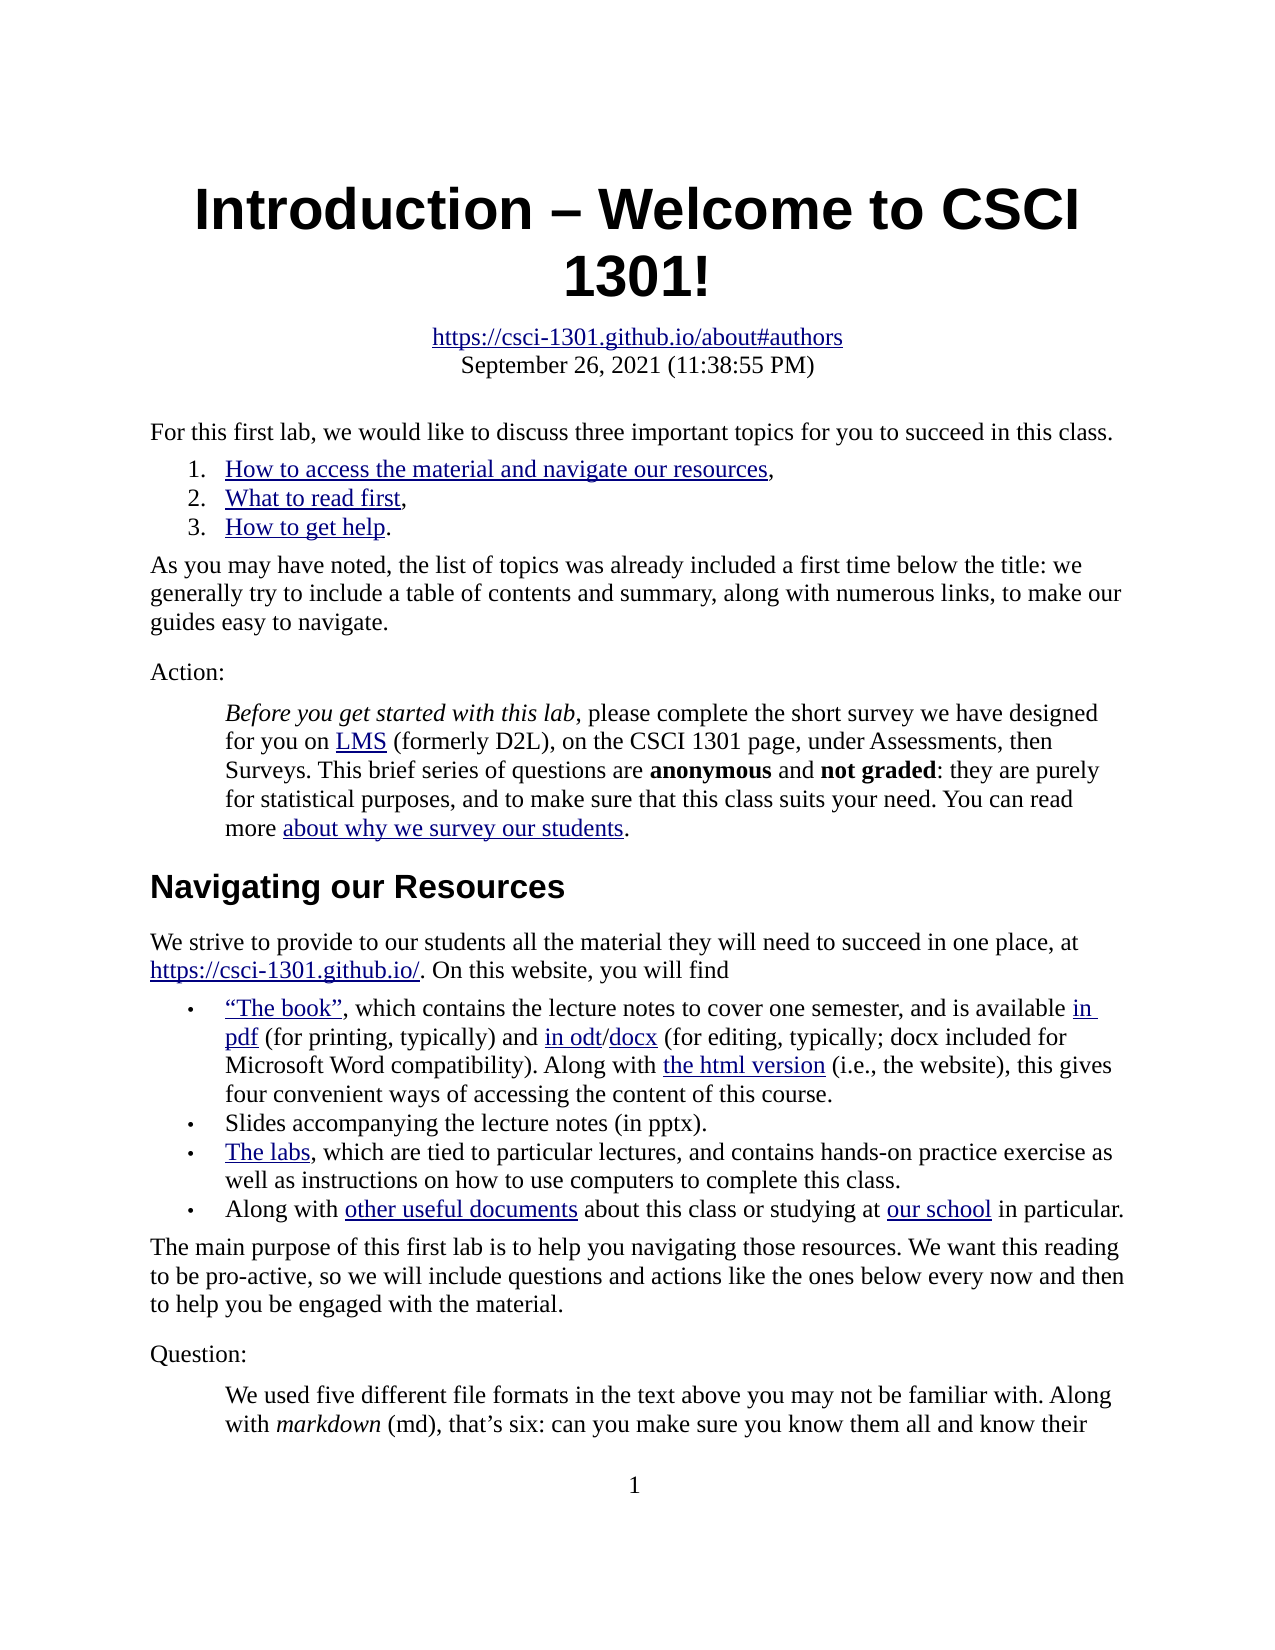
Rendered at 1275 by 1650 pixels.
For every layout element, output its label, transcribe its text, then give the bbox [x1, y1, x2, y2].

list How to access the material and navigate our resources, [187, 454, 1125, 483]
text We used five different file formats in the text above you may not be familiar with. Along with markdown (md), that’s six: can you make sure you know them all and know their [225, 1380, 1125, 1437]
subtitle Navigating our Resources [150, 866, 1125, 905]
text https://csci-1301.github.io/about#authors [150, 322, 1125, 350]
list How to get help. [187, 512, 1125, 541]
text Action: [150, 657, 1125, 686]
list Slides accompanying the lecture notes (in pptx). [187, 1108, 1125, 1137]
text Question: [150, 1339, 1125, 1368]
list “The book”, which contains the lecture notes to cover one semester, and is available in pdf (for printing, typically) and in odt/docx (for editing, typically; docx included for Microsoft Word compatibility). Along with the html version (i.e., the website), this gives four convenient ways of accessing the content of this course. [187, 993, 1125, 1108]
text September 26, 2021 (11:38:55 PM) [150, 350, 1125, 379]
text Before you get started with this lab, please complete the short survey we have designed for you on LMS (formerly D2L), on the CSCI 1301 page, under Assessments, then Surveys. This brief series of questions are anonymous and not graded: they are purely for statistical purposes, and to make sure that this class suits your need. You can read more about why we survey our students. [225, 698, 1125, 841]
list The labs, which are tied to particular lectures, and contains hands-on practice exercise as well as instructions on how to use computers to complete this class. [187, 1137, 1125, 1194]
title Introduction – Welcome to CSCI 1301! [150, 175, 1125, 309]
text We strive to provide to our students all the material they will need to succeed in one place, at https://csci-1301.github.io/. On this website, you will find [150, 927, 1125, 984]
text The main purpose of this first lab is to help you navigating those resources. We want this reading to be pro-active, so we will include questions and actions like the ones below every now and then to help you be engaged with the material. [150, 1232, 1125, 1318]
list What to read first, [187, 483, 1125, 512]
text For this first lab, we would like to discuss three important topics for you to succeed in this class. [150, 417, 1125, 446]
text As you may have noted, the list of topics was already included a first time below the title: we generally try to include a table of contents and summary, along with numerous links, to make our guides easy to navigate. [150, 550, 1125, 636]
list Along with other useful documents about this class or studying at our school in particular. [187, 1194, 1125, 1223]
